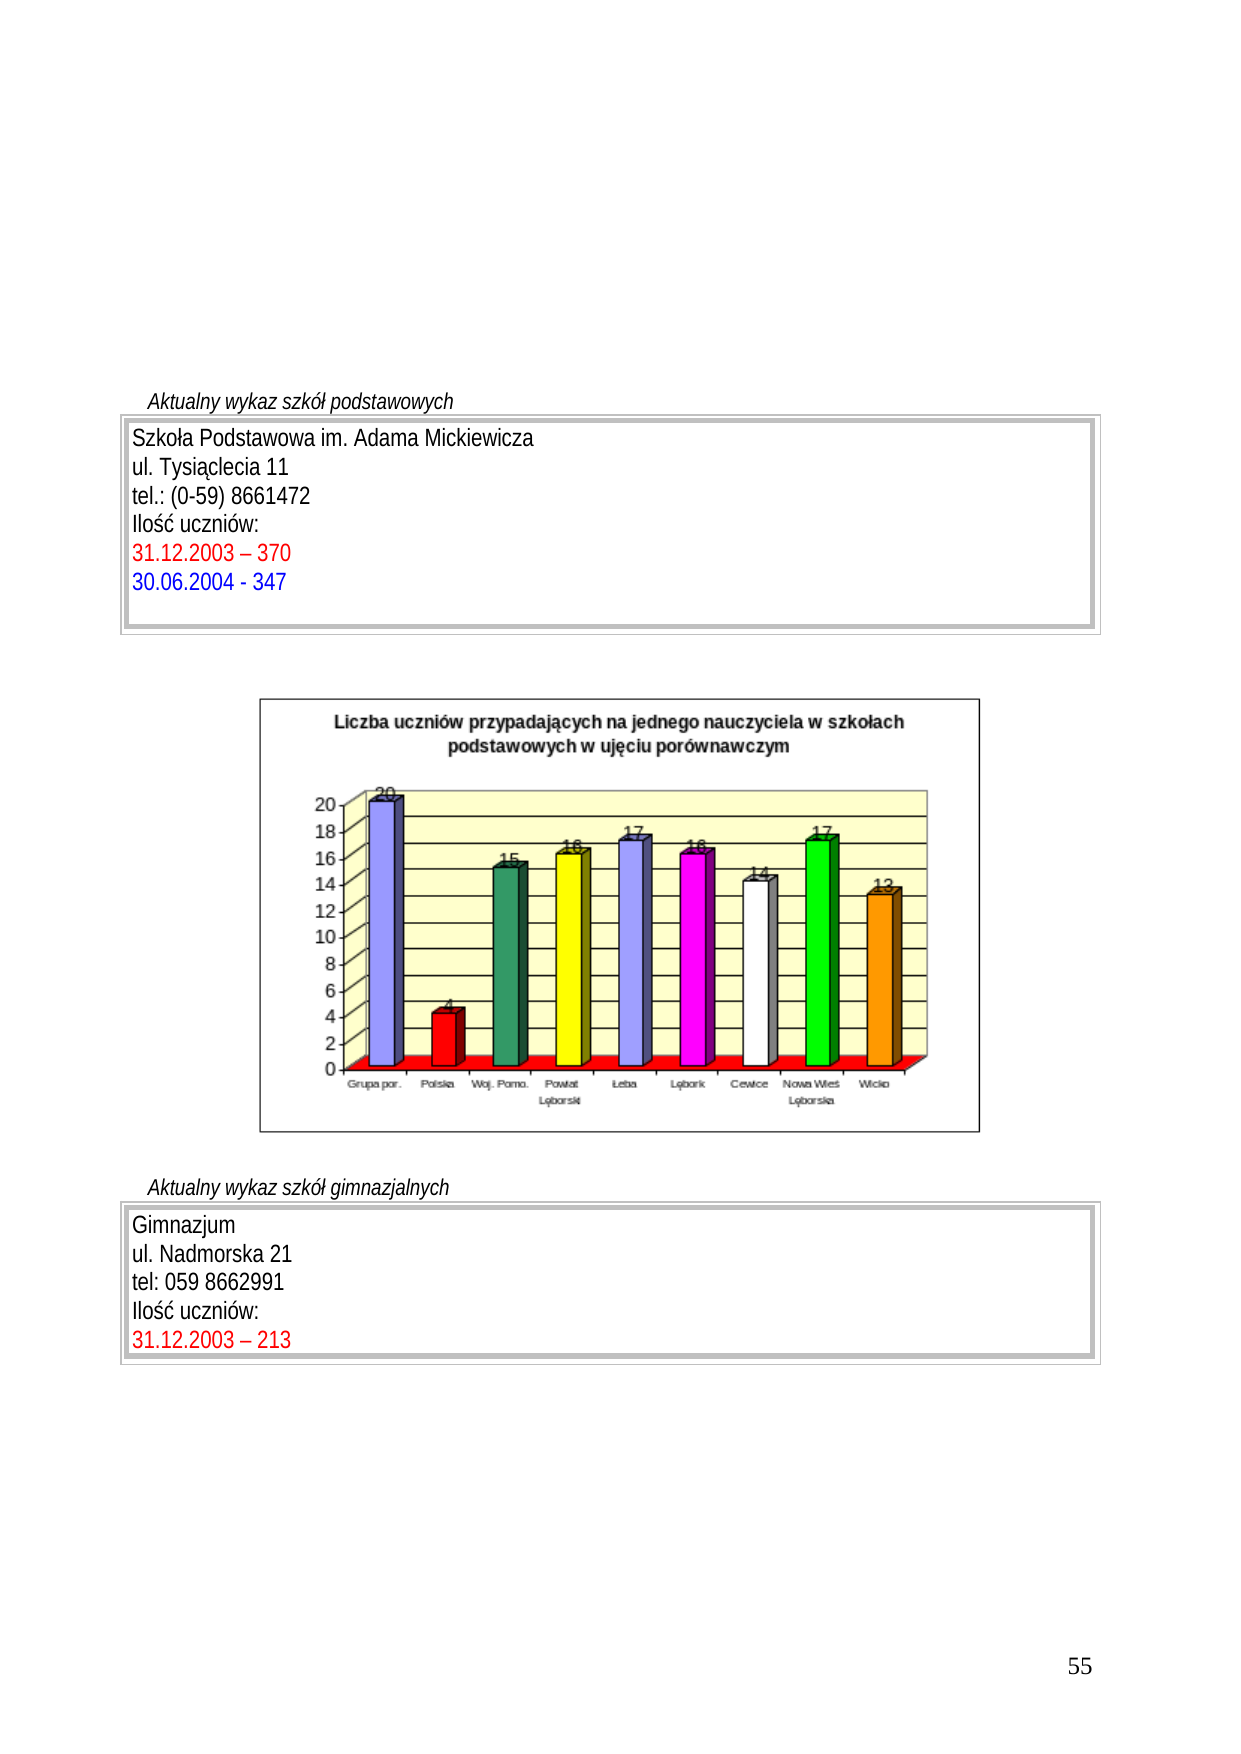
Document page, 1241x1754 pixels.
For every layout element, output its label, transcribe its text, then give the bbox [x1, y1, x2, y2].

text Aktualny wykaz szkół podstawowych [148, 388, 1092, 414]
table_header Gimnazjum ul. Nadmorska 21 tel: 059 8662991 Ilość uczniów: 31.12.2003 – 213 [129, 1210, 1090, 1353]
text Aktualny wykaz szkół gimnazjalnych [148, 1174, 1092, 1201]
table_header Szkoła Podstawowa im. Adama Mickiewicza ul. Tysiąclecia 11 tel.: (0-59) 8661472 Ilość uczniów: 31.12.2003 – 370 30.06.2004 - 347 [129, 423, 1090, 624]
